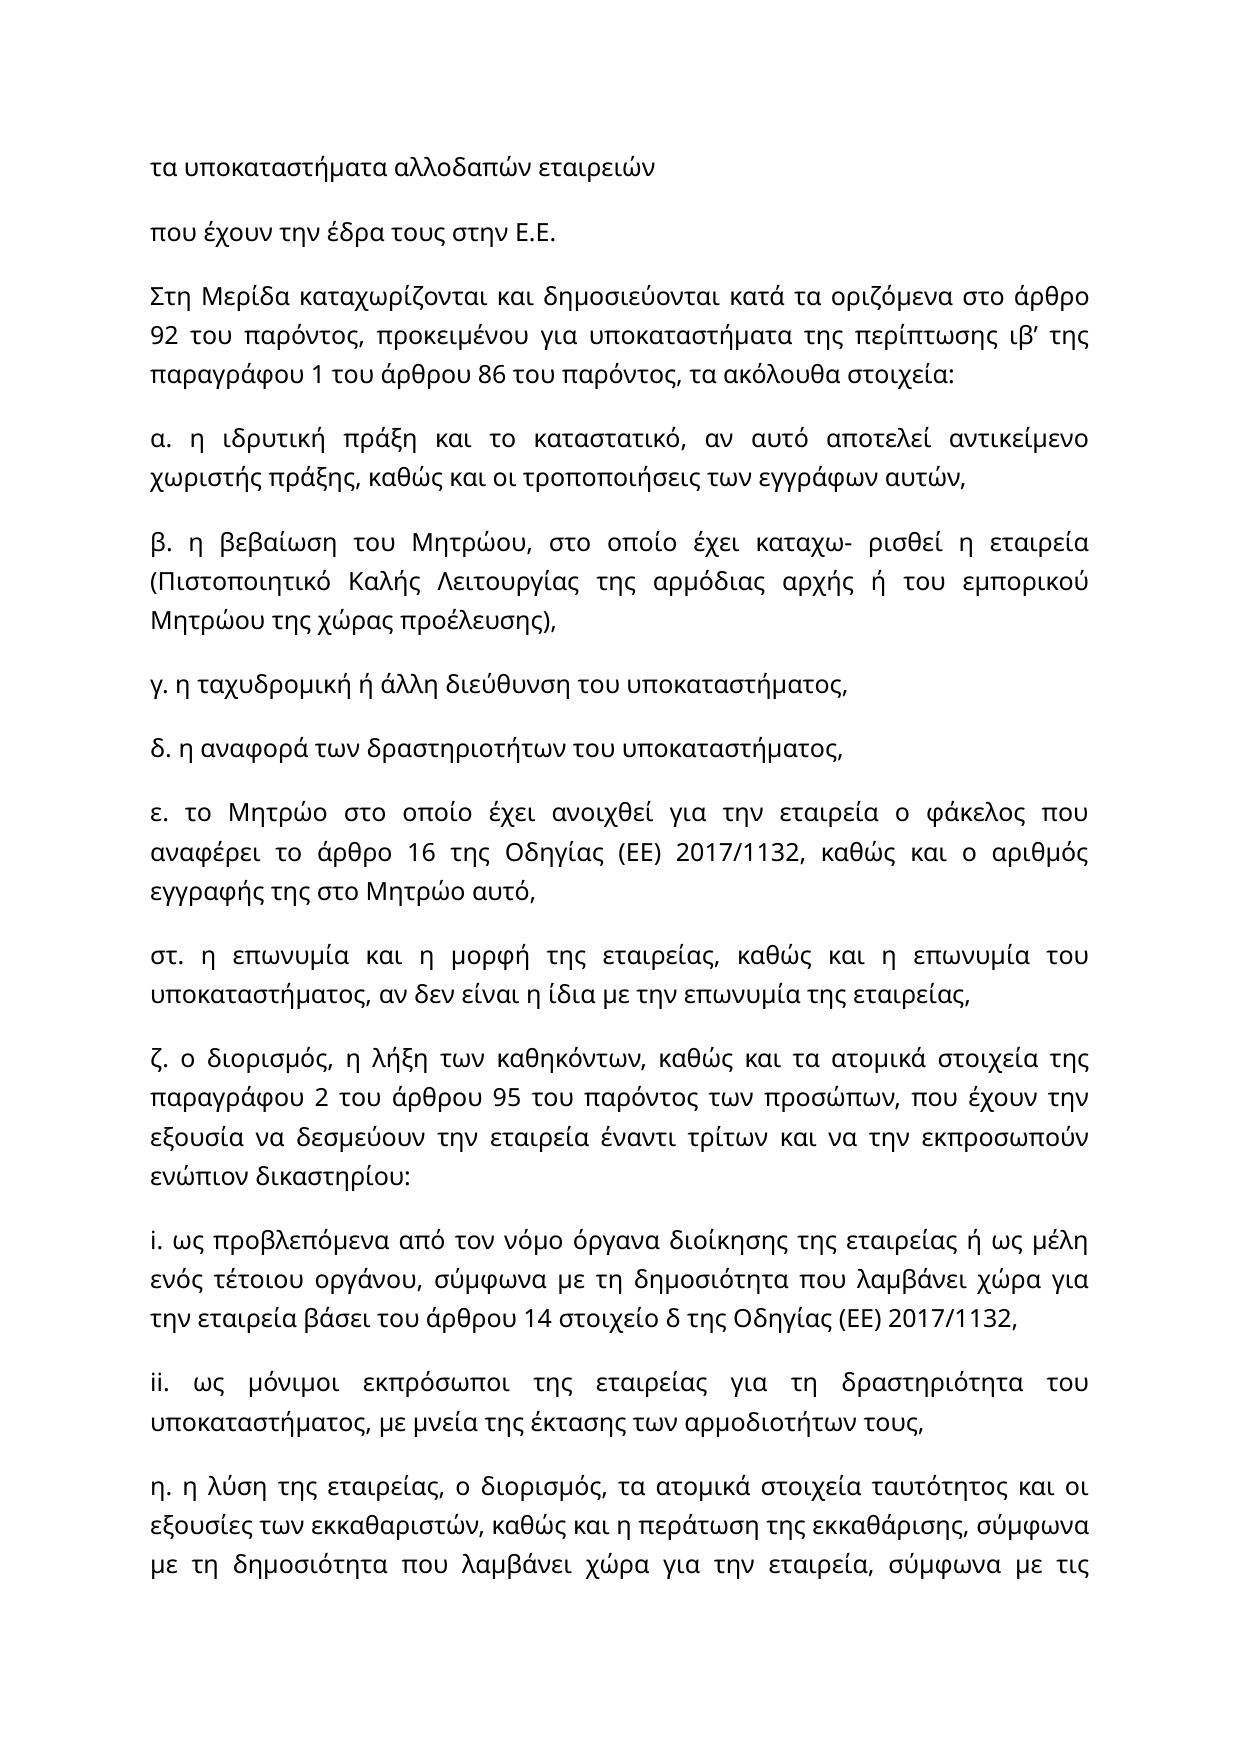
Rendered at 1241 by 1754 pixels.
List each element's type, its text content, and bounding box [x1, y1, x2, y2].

text στ. η επωνυμία και η μορφή της εταιρείας, καθώς και η επωνυμία του υποκαταστήματος, αν δεν είναι η ίδια με την επωνυμία της εταιρείας, [150, 937, 1090, 1011]
text δ. η αναφορά των δραστηριοτήτων του υποκαταστήματος, [150, 731, 1090, 765]
text ii. ως μόνιμοι εκπρόσωποι της εταιρείας για τη δραστηριότητα του υποκαταστήματος, με μνεία της έκτασης των αρμοδιοτήτων τους, [150, 1365, 1090, 1438]
text α. η ιδρυτική πράξη και το καταστατικό, αν αυτό αποτελεί αντικείμενο χωριστής πράξης, καθώς και οι τροποποιήσεις των εγγράφων αυτών, [150, 421, 1090, 494]
text ζ. ο διορισμός, η λήξη των καθηκόντων, καθώς και τα ατομικά στοιχεία της παραγράφου 2 του άρθρου 95 του παρόντος των προσώπων, που έχουν την εξουσία να δεσμεύουν την εταιρεία έναντι τρίτων και να την εκπροσωπούν ενώπιον δικαστηρίου: [150, 1041, 1090, 1192]
text γ. η ταχυδρομική ή άλλη διεύθυνση του υποκαταστήματος, [150, 667, 1090, 701]
text Στη Μερίδα καταχωρίζονται και δημοσιεύονται κατά τα οριζόμενα στο άρθρο 92 του παρόντος, προκειμένου για υποκαταστήματα της περίπτωσης ιβ’ της παραγράφου 1 του άρθρου 86 του παρόντος, τα ακόλουθα στοιχεία: [150, 278, 1090, 391]
text τα υποκαταστήματα αλλοδαπών εταιρειών [150, 150, 1090, 184]
text ε. το Μητρώο στο οποίο έχει ανοιχθεί για την εταιρεία ο φάκελος που αναφέρει το άρθρο 16 της Οδηγίας (ΕΕ) 2017/1132, καθώς και ο αριθμός εγγραφής της στο Μητρώο αυτό, [150, 795, 1090, 907]
text i. ως προβλεπόμενα από τον νόμο όργανα διοίκησης της εταιρείας ή ως μέλη ενός τέτοιου οργάνου, σύμφωνα με τη δημοσιότητα που λαμβάνει χώρα για την εταιρεία βάσει του άρθρου 14 στοιχείο δ της Οδηγίας (ΕΕ) 2017/1132, [150, 1222, 1090, 1335]
text β. η βεβαίωση του Μητρώου, στο οποίο έχει καταχω- ρισθεί η εταιρεία (Πιστοποιητικό Καλής Λειτουργίας της αρμόδιας αρχής ή του εμπορικού Μητρώου της χώρας προέλευσης), [150, 524, 1090, 637]
text η. η λύση της εταιρείας, ο διορισμός, τα ατομικά στοιχεία ταυτότητος και οι εξουσίες των εκκαθαριστών, καθώς και η περάτωση της εκκαθάρισης, σύμφωνα με τη δημοσιότητα που λαμβάνει χώρα για την εταιρεία, σύμφωνα με τις [150, 1468, 1090, 1581]
text που έχουν την έδρα τους στην Ε.Ε. [150, 214, 1090, 248]
